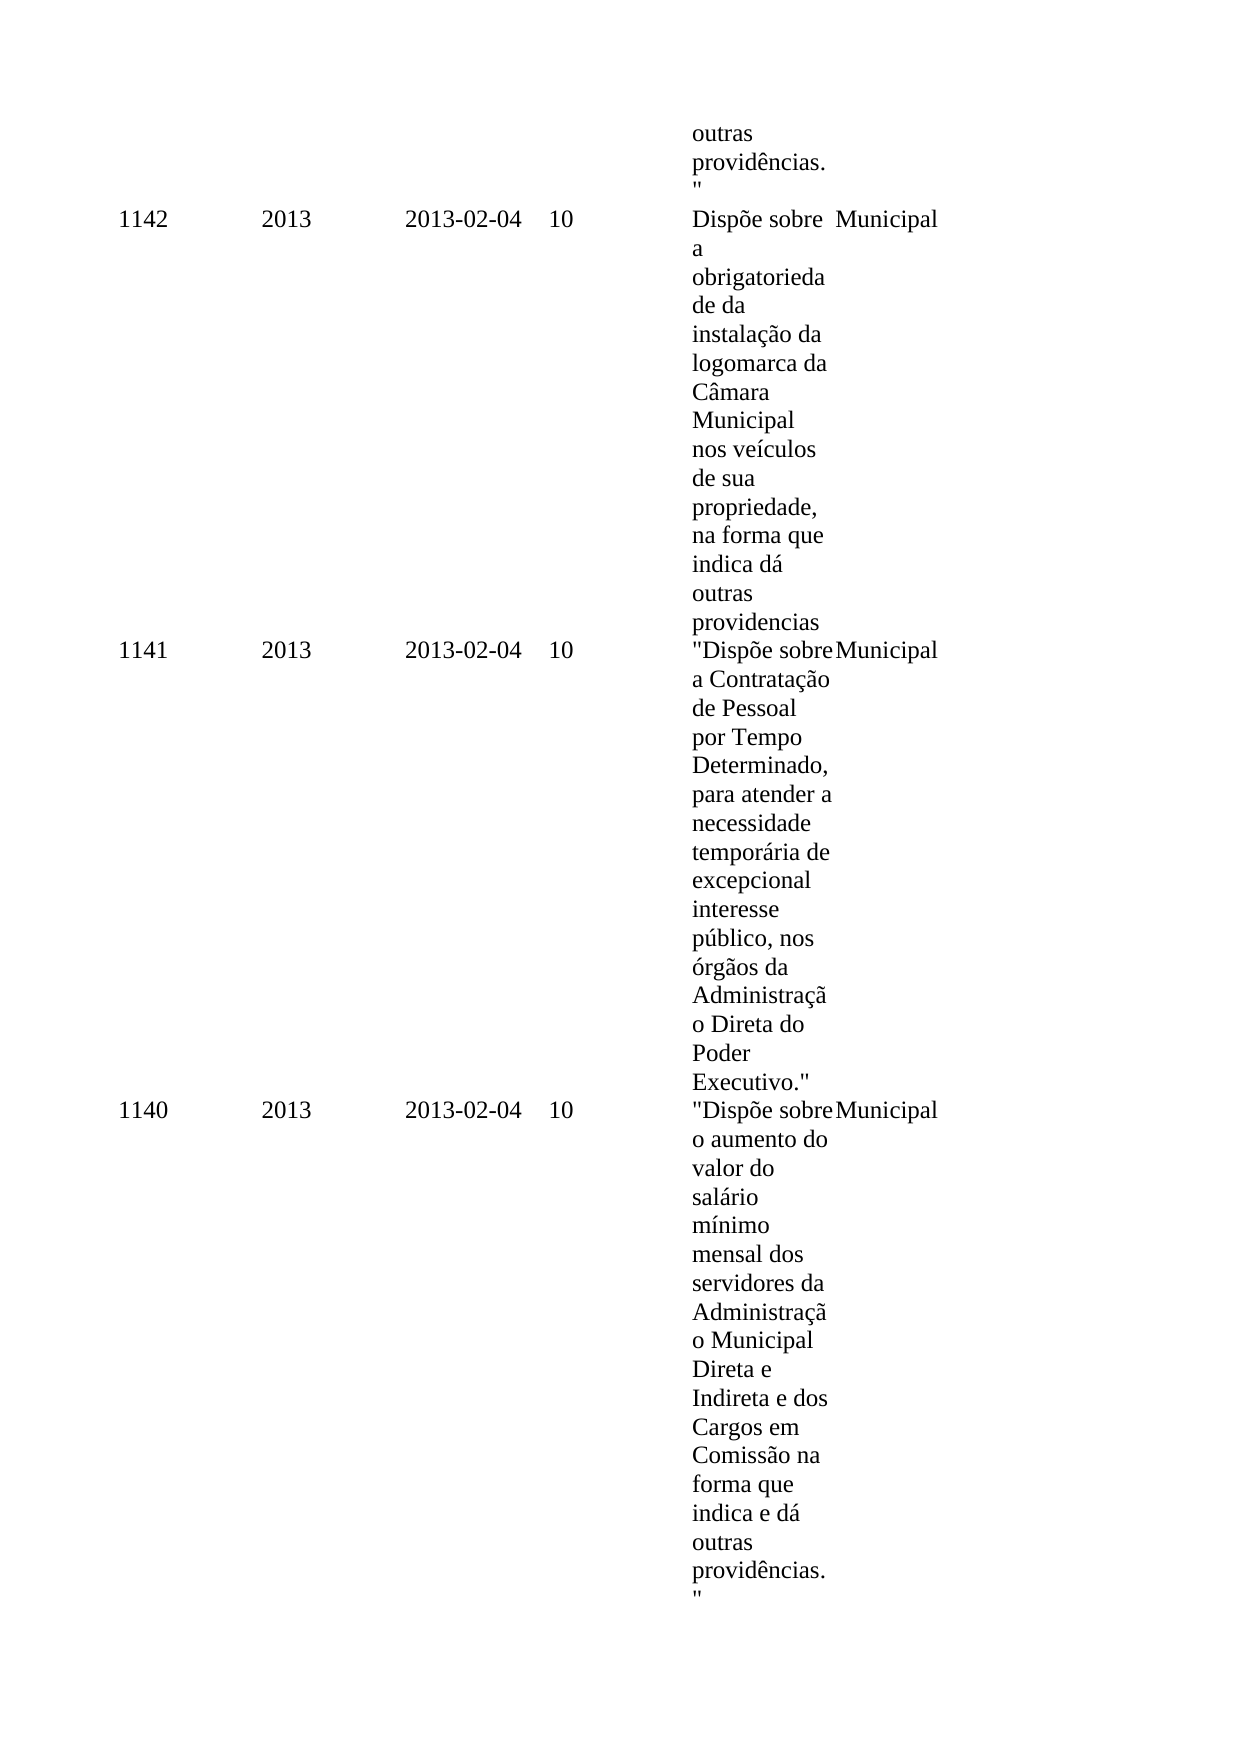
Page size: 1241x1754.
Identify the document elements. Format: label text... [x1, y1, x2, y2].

table_cell 2013-02-04 [405, 636, 548, 1096]
table_cell [835, 118, 979, 204]
table_cell Municipal [835, 204, 979, 636]
table_cell Dispõe sobre a obrigatoriedade da instalação da logomarca da Câmara Municipal nos veículos de sua propriedade, na forma que indica dá outras providencias [692, 204, 835, 636]
table_cell 2013 [261, 1096, 405, 1613]
table_cell "Dispõe sobre o aumento do valor do salário mínimo mensal dos servidores da Administração Municipal Direta e Indireta e dos Cargos em Comissão na forma que indica e dá outras providências." [692, 1096, 835, 1613]
table_cell [979, 636, 1122, 1096]
table_cell 1140 [118, 1096, 261, 1613]
table_cell [405, 118, 548, 204]
table_cell 1141 [118, 636, 261, 1096]
table_cell 1142 [118, 204, 261, 636]
table_cell [979, 204, 1122, 636]
table_cell [979, 118, 1122, 204]
table_cell 10 [548, 636, 692, 1096]
table_cell [261, 118, 405, 204]
table_cell 10 [548, 204, 692, 636]
table_cell 2013 [261, 636, 405, 1096]
table_cell 2013-02-04 [405, 204, 548, 636]
table_cell [979, 1096, 1122, 1613]
table_cell 2013-02-04 [405, 1096, 548, 1613]
table_cell [118, 118, 261, 204]
table_cell Municipal [835, 636, 979, 1096]
table_cell "Dispõe sobre a Contratação de Pessoal por Tempo Determinado, para atender a necessidade temporária de excepcional interesse público, nos órgãos da Administração Direta do Poder Executivo." [692, 636, 835, 1096]
table_cell outras providências." [692, 118, 835, 204]
table_cell 10 [548, 1096, 692, 1613]
table_cell Municipal [835, 1096, 979, 1613]
table_cell [548, 118, 692, 204]
table_cell 2013 [261, 204, 405, 636]
